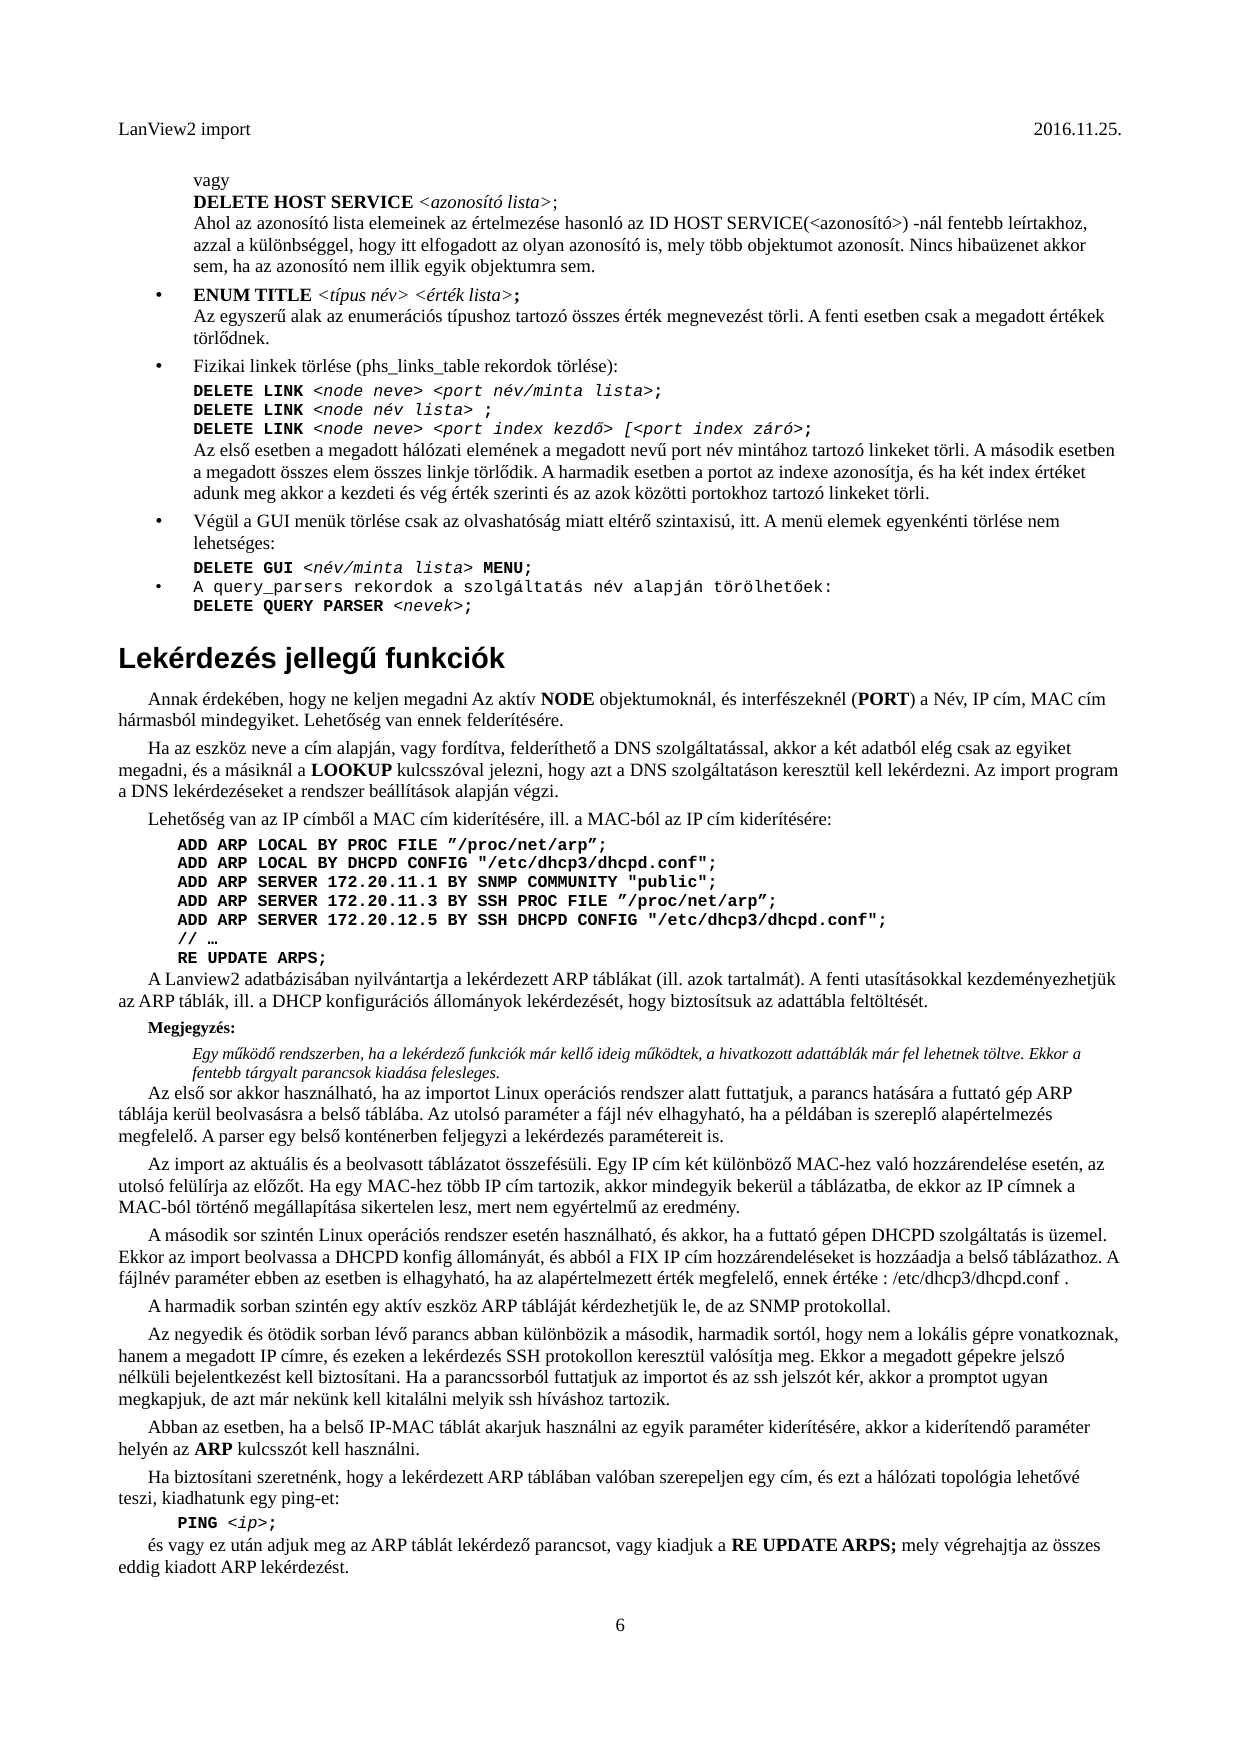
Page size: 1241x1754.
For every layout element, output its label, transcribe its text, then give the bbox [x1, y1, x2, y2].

list DELETE LINK <node neve> <port név/minta lista>; [156, 383, 1122, 401]
text PING <ip>; [177, 1515, 1122, 1534]
text A harmadik sorban szintén egy aktív eszköz ARP tábláját kérdezhetjük le, de az SNMP protokollal. [118, 1295, 1122, 1317]
text Lehetőség van az IP címből a MAC cím kiderítésére, ill. a MAC-ból az IP cím kiderítésére: [118, 808, 1122, 830]
text Egy működő rendszerben, ha a lekérdező funkciók már kellő ideig működtek, a hivatkozott adattáblák már fel lehetnek töltve. Ekkor a fentebb tárgyalt parancsok kiadása felesleges. [192, 1043, 1122, 1082]
text RE UPDATE ARPS; [177, 949, 1122, 968]
list DELETE LINK <node név lista> ; [156, 401, 1122, 420]
text Ha az eszköz neve a cím alapján, vagy fordítva, felderíthető a DNS szolgáltatással, akkor a két adatból elég csak az egyiket megadni, és a másiknál a LOOKUP kulcsszóval jelezni, hogy azt a DNS szolgáltatáson keresztül kell lekérdezni. Az import program a DNS lekérdezéseket a rendszer beállítások alapján végzi. [118, 737, 1122, 802]
text ADD ARP SERVER 172.20.11.3 BY SSH PROC FILE ”/proc/net/arp”; [177, 893, 1122, 912]
list vagy DELETE HOST SERVICE <azonosító lista>; Ahol az azonosító lista elemeinek az értelmezése hasonló az ID HOST SERVICE(<azonosító>) -nál fentebb leírtakhoz, azzal a különbséggel, hogy itt elfogadott az olyan azonosító is, mely több objektumot azonosít. Nincs hibaüzenet akkor sem, ha az azonosító nem illik egyik objektumra sem. [156, 169, 1122, 277]
text Ha biztosítani szeretnénk, hogy a lekérdezett ARP táblában valóban szerepeljen egy cím, és ezt a hálózati topológia lehetővé teszi, kiadhatunk egy ping-et: [118, 1466, 1122, 1509]
text Annak érdekében, hogy ne keljen megadni Az aktív NODE objektumoknál, és interfészeknél (PORT) a Név, IP cím, MAC cím hármasból mindegyiket. Lehetőség van ennek felderítésére. [118, 687, 1122, 731]
text Megjegyzés: [118, 1018, 1122, 1037]
list Végül a GUI menük törlése csak az olvashatóság miatt eltérő szintaxisú, itt. A menü elemek egyenkénti törlése nem lehetséges: [156, 510, 1122, 553]
text Az negyedik és ötödik sorban lévő parancs abban különbözik a második, harmadik sortól, hogy nem a lokális gépre vonatkoznak, hanem a megadott IP címre, és ezeken a lekérdezés SSH protokollon keresztül valósítja meg. Ekkor a megadott gépekre jelszó nélküli bejelentkezést kell biztosítani. Ha a parancssorból futtatjuk az importot és az ssh jelszót kér, akkor a promptot ugyan megkapjuk, de azt már nekünk kell kitalálni melyik ssh híváshoz tartozik. [118, 1323, 1122, 1409]
text ADD ARP LOCAL BY DHCPD CONFIG "/etc/dhcp3/dhcpd.conf"; [177, 855, 1122, 874]
text ADD ARP LOCAL BY PROC FILE ”/proc/net/arp”; [177, 836, 1122, 855]
text ADD ARP SERVER 172.20.11.1 BY SNMP COMMUNITY "public"; [177, 874, 1122, 893]
text Az első sor akkor használható, ha az importot Linux operációs rendszer alatt futtatjuk, a parancs hatására a futtató gép ARP táblája kerül beolvasásra a belső táblába. Az utolsó paraméter a fájl név elhagyható, ha a példában is szereplő alapértelmezés megfelelő. A parser egy belső konténerben feljegyzi a lekérdezés paramétereit is. [118, 1082, 1122, 1146]
text Az import az aktuális és a beolvasott táblázatot összefésüli. Egy IP cím két különböző MAC-hez való hozzárendelése esetén, az utolsó felülírja az előzőt. Ha egy MAC-hez több IP cím tartozik, akkor mindegyik bekerül a táblázatba, de ekkor az IP címnek a MAC-ból történő megállapítása sikertelen lesz, mert nem egyértelmű az eredmény. [118, 1153, 1122, 1218]
text és vagy ez után adjuk meg az ARP táblát lekérdező parancsot, vagy kiadjuk a RE UPDATE ARPS; mely végrehajtja az összes eddig kiadott ARP lekérdezést. [118, 1534, 1122, 1577]
list DELETE LINK <node neve> <port index kezdő> [<port index záró>; [156, 420, 1122, 439]
text A Lanview2 adatbázisában nyilvántartja a lekérdezett ARP táblákat (ill. azok tartalmát). A fenti utasításokkal kezdeményezhetjük az ARP táblák, ill. a DHCP konfigurációs állományok lekérdezését, hogy biztosítsuk az adattábla feltöltését. [118, 968, 1122, 1011]
text Abban az esetben, ha a belső IP-MAC táblát akarjuk használni az egyik paraméter kiderítésére, akkor a kiderítendő paraméter helyén az ARP kulcsszót kell használni. [118, 1416, 1122, 1459]
text A második sor szintén Linux operációs rendszer esetén használható, és akkor, ha a futtató gépen DHCPD szolgáltatás is üzemel. Ekkor az import beolvassa a DHCPD konfig állományát, és abból a FIX IP cím hozzárendeléseket is hozzáadja a belső táblázathoz. A fájlnév paraméter ebben az esetben is elhagyható, ha az alapértelmezett érték megfelelő, ennek értéke : /etc/dhcp3/dhcpd.conf . [118, 1224, 1122, 1289]
list Az első esetben a megadott hálózati elemének a megadott nevű port név mintához tartozó linkeket törli. A második esetben a megadott összes elem összes linkje törlődik. A harmadik esetben a portot az indexe azonosítja, és ha két index értéket adunk meg akkor a kezdeti és vég érték szerinti és az azok közötti portokhoz tartozó linkeket törli. [156, 439, 1122, 504]
list A query_parsers rekordok a szolgáltatás név alapján törölhetőek: DELETE QUERY PARSER <nevek>; [156, 579, 1122, 616]
list Fizikai linkek törlése (phs_links_table rekordok törlése): [156, 354, 1122, 376]
list DELETE GUI <név/minta lista> MENU; [156, 560, 1122, 579]
text ADD ARP SERVER 172.20.12.5 BY SSH DHCPD CONFIG "/etc/dhcp3/dhcpd.conf"; [177, 912, 1122, 931]
text // … [177, 931, 1122, 949]
list ENUM TITLE <típus név> <érték lista>; Az egyszerű alak az enumerációs típushoz tartozó összes érték megnevezést törli. A fenti esetben csak a megadott értékek törlődnek. [156, 283, 1122, 348]
subtitle Lekérdezés jellegű funkciók [118, 641, 1122, 675]
